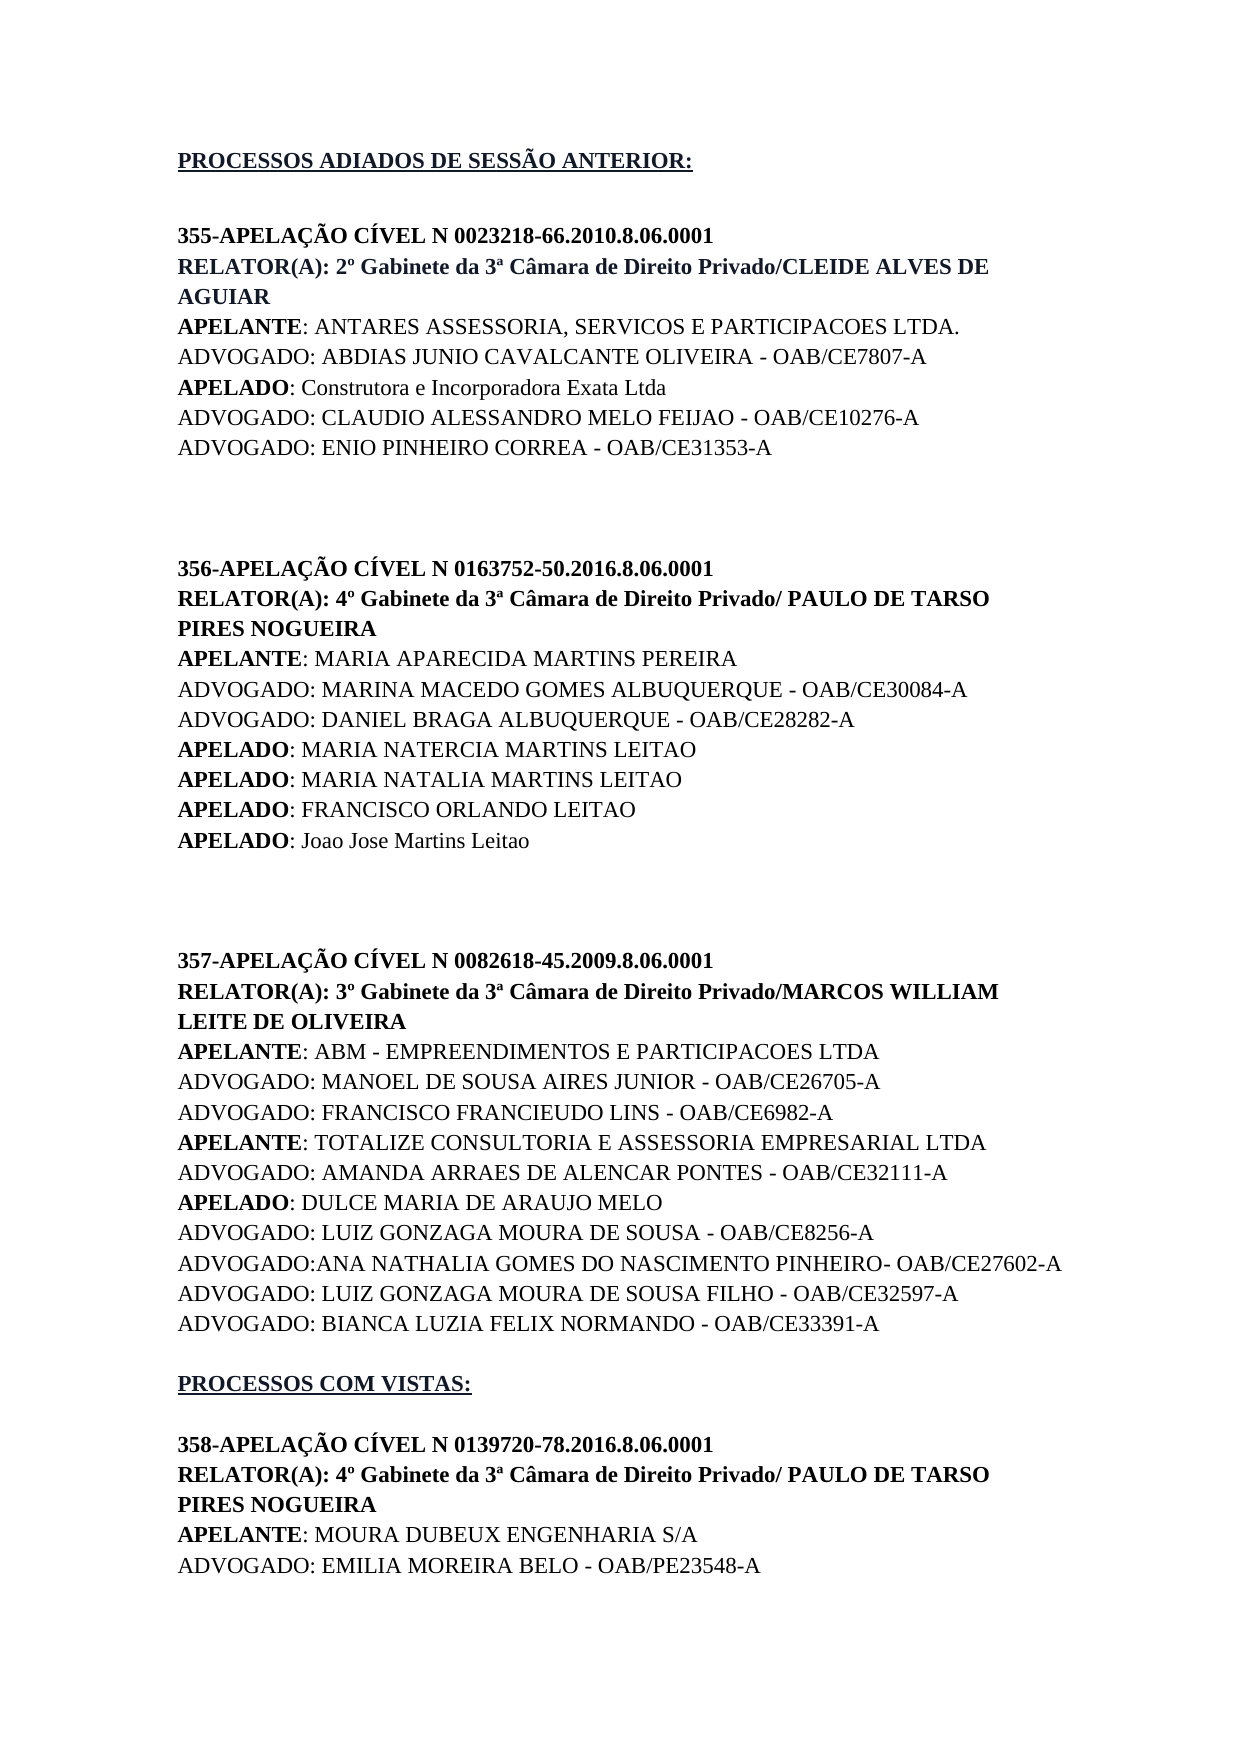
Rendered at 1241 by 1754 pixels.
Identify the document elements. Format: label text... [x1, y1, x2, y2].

text PROCESSOS ADIADOS DE SESSÃO ANTERIOR: [177, 148, 1063, 204]
text 355-APELAÇÃO CÍVEL N 0023218-66.2010.8.06.0001 RELATOR(A): 2º Gabinete da 3ª Câmara de Direito Privado/CLEIDE ALVES DE AGUIAR APELANTE: ANTARES ASSESSORIA, SERVICOS E PARTICIPACOES LTDA. ADVOGADO: ABDIAS JUNIO CAVALCANTE OLIVEIRA - OAB/CE7807-A APELADO: Construtora e Incorporadora Exata Ltda ADVOGADO: CLAUDIO ALESSANDRO MELO FEIJAO - OAB/CE10276-A ADVOGADO: ENIO PINHEIRO CORREA - OAB/CE31353-A 356-APELAÇÃO CÍVEL N 0163752-50.2016.8.06.0001 RELATOR(A): 4º Gabinete da 3ª Câmara de Direito Privado/ PAULO DE TARSO PIRES NOGUEIRA APELANTE: MARIA APARECIDA MARTINS PEREIRA ADVOGADO: MARINA MACEDO GOMES ALBUQUERQUE - OAB/CE30084-A ADVOGADO: DANIEL BRAGA ALBUQUERQUE - OAB/CE28282-A APELADO: MARIA NATERCIA MARTINS LEITAO APELADO: MARIA NATALIA MARTINS LEITAO APELADO: FRANCISCO ORLANDO LEITAO APELADO: Joao Jose Martins Leitao 357-APELAÇÃO CÍVEL N 0082618-45.2009.8.06.0001 RELATOR(A): 3º Gabinete da 3ª Câmara de Direito Privado/MARCOS WILLIAM LEITE DE OLIVEIRA APELANTE: ABM - EMPREENDIMENTOS E PARTICIPACOES LTDA ADVOGADO: MANOEL DE SOUSA AIRES JUNIOR - OAB/CE26705-A ADVOGADO: FRANCISCO FRANCIEUDO LINS - OAB/CE6982-A APELANTE: TOTALIZE CONSULTORIA E ASSESSORIA EMPRESARIAL LTDA ADVOGADO: AMANDA ARRAES DE ALENCAR PONTES - OAB/CE32111-A APELADO: DULCE MARIA DE ARAUJO MELO ADVOGADO: LUIZ GONZAGA MOURA DE SOUSA - OAB/CE8256-A ADVOGADO:ANA NATHALIA GOMES DO NASCIMENTO PINHEIRO- OAB/CE27602-A ADVOGADO: LUIZ GONZAGA MOURA DE SOUSA FILHO - OAB/CE32597-A ADVOGADO: BIANCA LUZIA FELIX NORMANDO - OAB/CE33391-A PROCESSOS COM VISTAS: 358-APELAÇÃO CÍVEL N 0139720-78.2016.8.06.0001 RELATOR(A): 4º Gabinete da 3ª Câmara de Direito Privado/ PAULO DE TARSO PIRES NOGUEIRA APELANTE: MOURA DUBEUX ENGENHARIA S/A ADVOGADO: EMILIA MOREIRA BELO - OAB/PE23548-A [177, 223, 1063, 1578]
